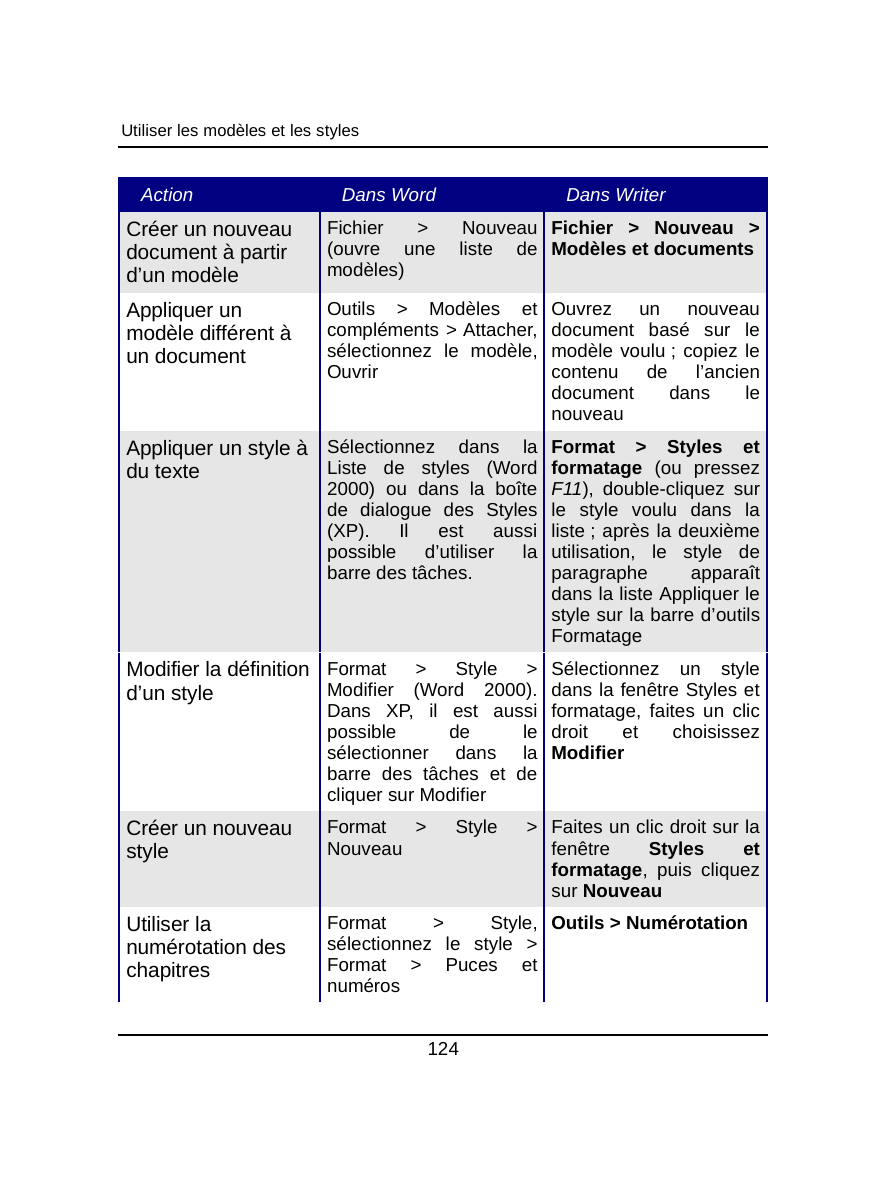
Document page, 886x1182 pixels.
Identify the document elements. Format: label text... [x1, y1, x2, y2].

table_cell Sélectionnez un style dans la fenêtre Styles et formatage, faites un clic droit et choisissez Modifier [545, 653, 766, 811]
table_cell Format > Style, sélectionnez le style > Format > Puces et numéros [321, 907, 543, 1002]
table_cell Utiliser la numérotation des chapitres [120, 907, 319, 1002]
table_cell Appliquer un style à du texte [120, 431, 319, 652]
table_cell Appliquer un modèle différent à un document [120, 293, 319, 431]
table_cell Fichier > Nouveau > Modèles et documents [545, 212, 766, 293]
table_header Dans Writer [545, 179, 766, 212]
table_cell Outils > Modèles et compléments > Attacher, sélectionnez le modèle, Ouvrir [321, 293, 543, 431]
table_cell Sélectionnez dans la Liste de styles (Word 2000) ou dans la boîte de dialogue des Styles (XP). Il est aussi possible d’utiliser la barre des tâches. [321, 431, 543, 652]
table_cell Fichier > Nouveau (ouvre une liste de modèles) [321, 212, 543, 293]
table_cell Format > Style > Nouveau [321, 811, 543, 907]
table_cell Créer un nouveau document à partir d’un modèle [120, 212, 319, 293]
table_header Dans Word [321, 179, 543, 212]
table_cell Ouvrez un nouveau document basé sur le modèle voulu ; copiez le contenu de l’ancien document dans le nouveau [545, 293, 766, 431]
table_cell Faites un clic droit sur la fenêtre Styles et formatage, puis cliquez sur Nouveau [545, 811, 766, 907]
table_cell Format > Styles et formatage (ou pressez F11), double-cliquez sur le style voulu dans la liste ; après la deuxième utilisation, le style de paragraphe apparaît dans la liste Appliquer le style sur la barre d’outils Formatage [545, 431, 766, 652]
table_cell Format > Style > Modifier (Word 2000). Dans XP, il est aussi possible de le sélectionner dans la barre des tâches et de cliquer sur Modifier [321, 653, 543, 811]
table_header Action [120, 179, 319, 212]
table_cell Modifier la définition d’un style [120, 653, 319, 811]
table_cell Outils > Numérotation [545, 907, 766, 1002]
table_cell Créer un nouveau style [120, 811, 319, 907]
